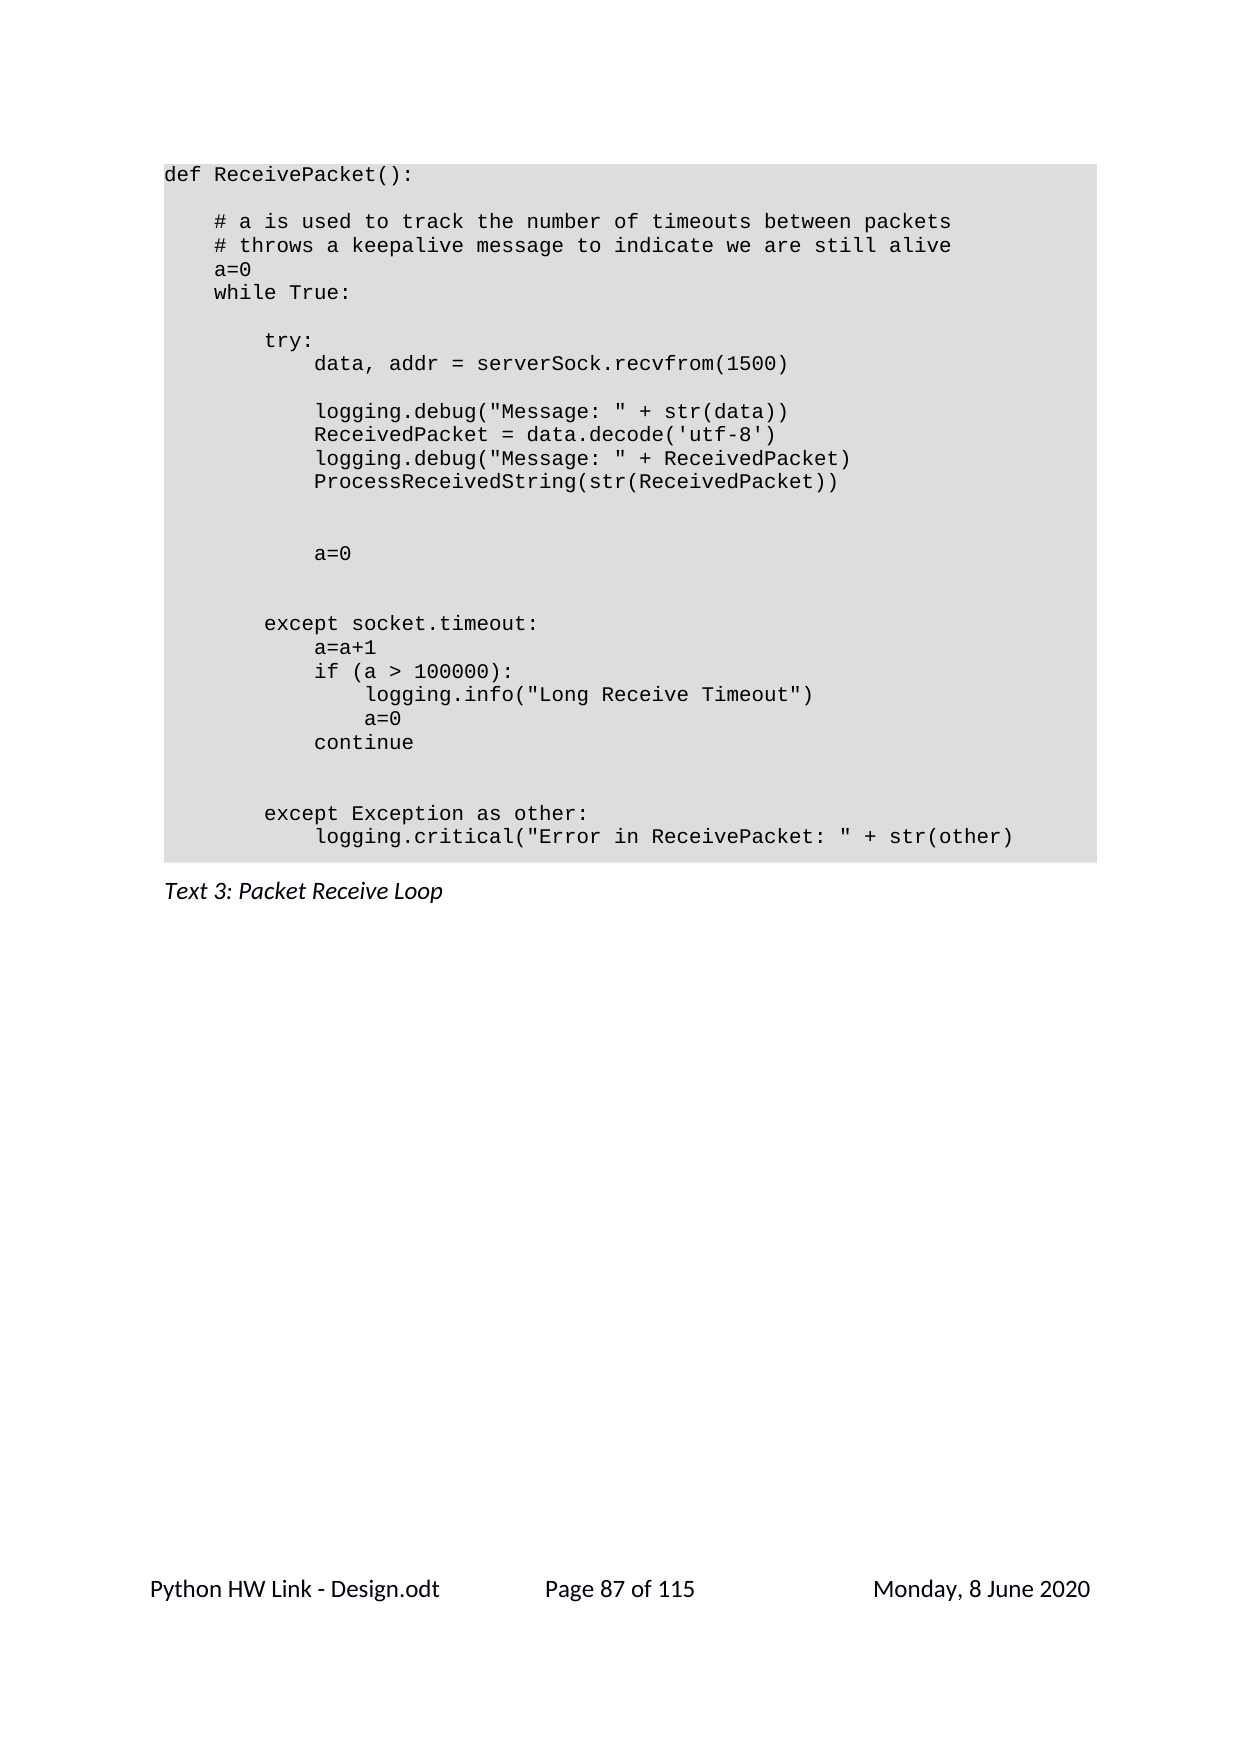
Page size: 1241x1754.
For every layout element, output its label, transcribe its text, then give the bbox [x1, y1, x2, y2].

text Text 3: Packet Receive Loop [164, 863, 1097, 906]
